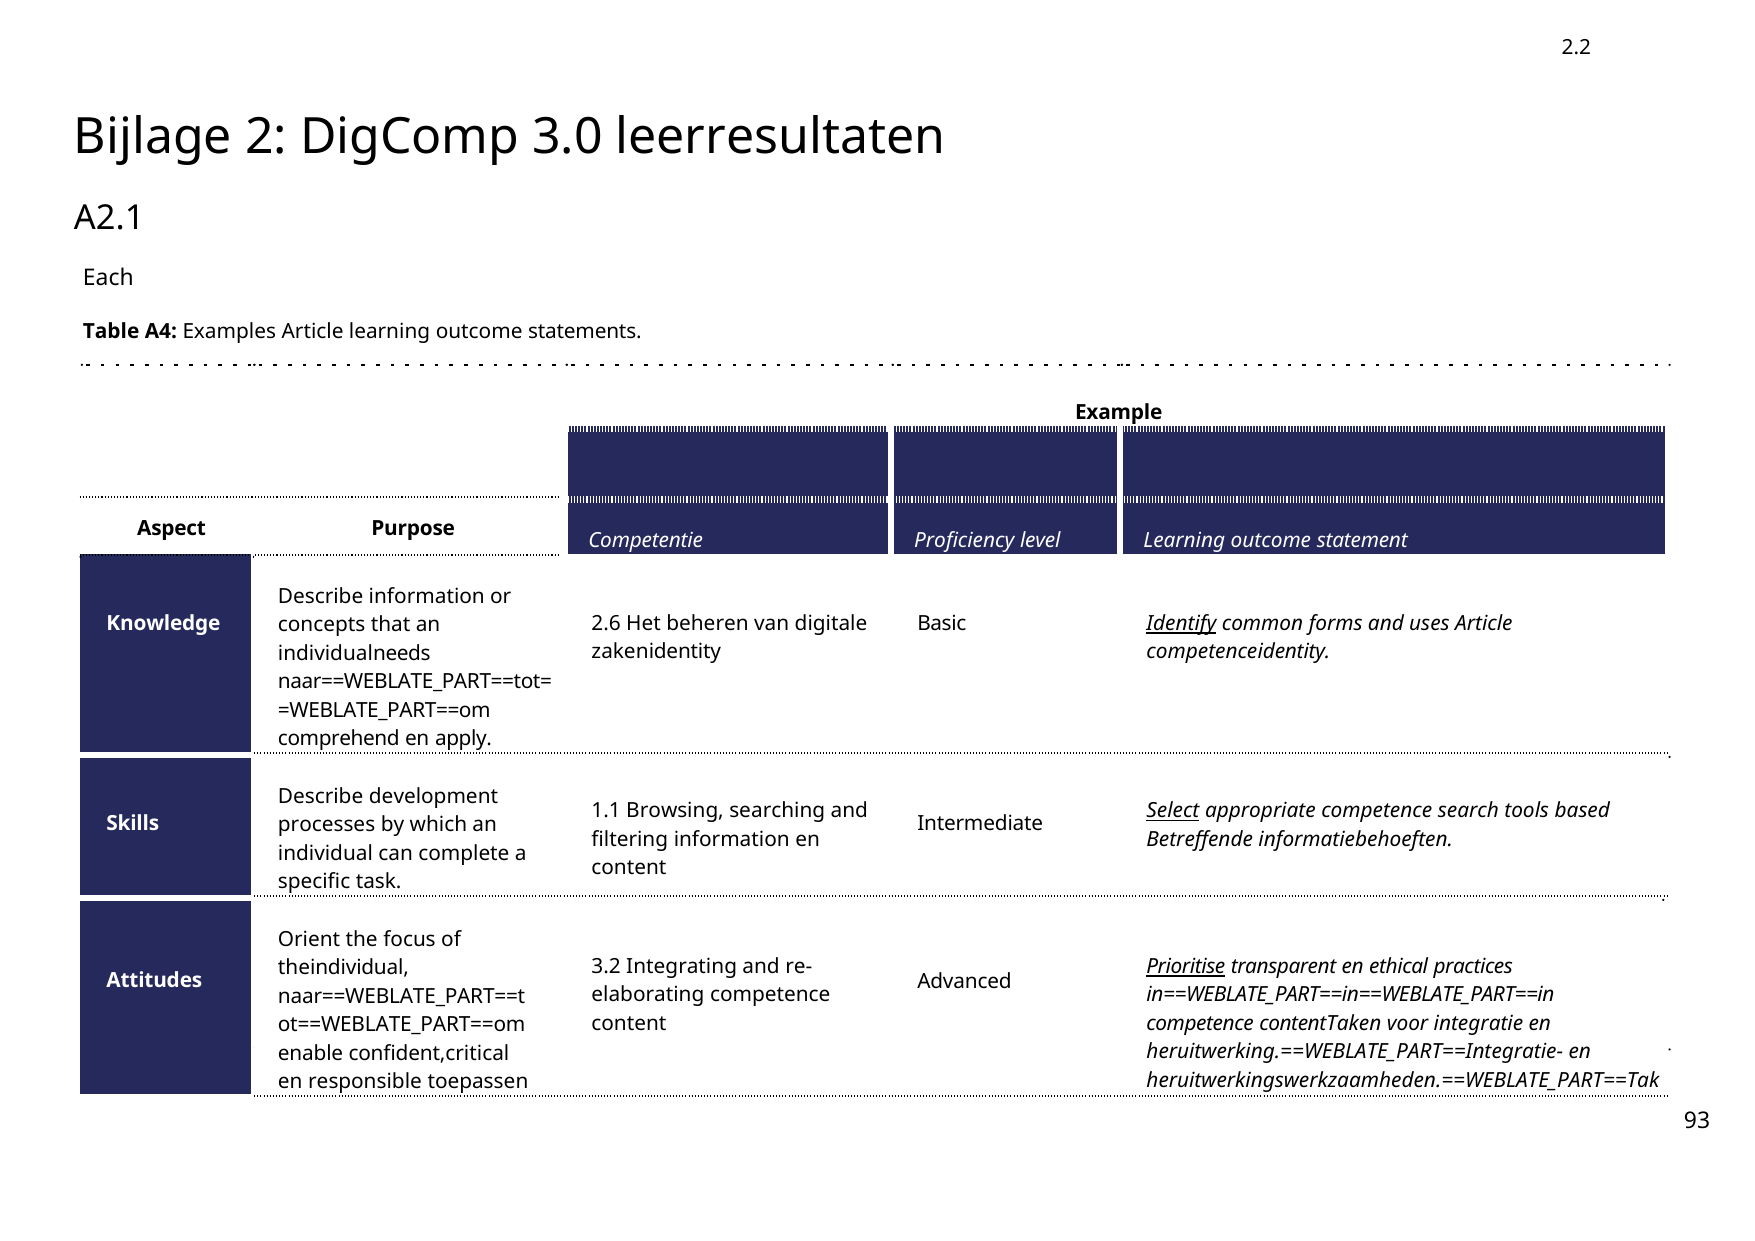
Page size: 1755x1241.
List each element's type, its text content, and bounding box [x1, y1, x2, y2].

table_cell 3.2 Integrating and re- elaborating competence content [565, 895, 891, 1094]
table_header [894, 426, 1117, 496]
table_cell Skills [80, 758, 251, 895]
subtitle A2.1 [74, 202, 1710, 236]
table_cell Proficiency level [894, 496, 1117, 554]
table_cell Learning outcome statement [1123, 496, 1665, 554]
text Example [527, 397, 1710, 426]
table_header [568, 426, 888, 496]
table_cell Select appropriate competence search tools based Betreffende informatiebehoeften. [1120, 752, 1668, 895]
table_cell Basic [891, 554, 1120, 752]
table_cell Purpose [252, 496, 561, 554]
table_cell Describe development processes by which an individual can complete a specific task. [253, 752, 564, 895]
table_header [80, 426, 252, 496]
table_cell Describe information or concepts that an individualneeds naar==WEBLATE_PART==tot==WEBLATE_PART==om comprehend en apply. [253, 554, 564, 752]
table_cell Orient the focus of theindividual, naar==WEBLATE_PART==tot==WEBLATE_PART==om enable confident,critical en responsible toepassen [253, 895, 564, 1094]
table_header [252, 426, 561, 496]
subtitle Bijlage 2: DigComp 3.0 leerresultaten [74, 99, 1710, 168]
table_cell Prioritise transparent en ethical practices in==WEBLATE_PART==in==WEBLATE_PART==in competence contentTaken voor integratie en heruitwerking.==WEBLATE_PART==Integratie- en heruitwerkingswerkzaamheden.==WEBLATE_PART==Tak [1120, 895, 1668, 1094]
text Each [83, 261, 1710, 292]
table_cell Identify common forms and uses Article competenceidentity. [1120, 554, 1668, 752]
table_cell Competentie [568, 496, 888, 554]
table_cell Advanced [891, 895, 1120, 1094]
table_cell 1.1 Browsing, searching and filtering information en content [565, 752, 891, 895]
table_cell 2.6 Het beheren van digitale zakenidentity [565, 554, 891, 752]
table_header [1123, 426, 1665, 496]
table_cell Attitudes [80, 901, 251, 1094]
table_cell Intermediate [891, 752, 1120, 895]
table_cell Knowledge [80, 554, 251, 752]
table_cell Aspect [80, 496, 252, 554]
text Table A4: Examples Article learning outcome statements. [83, 316, 1710, 345]
